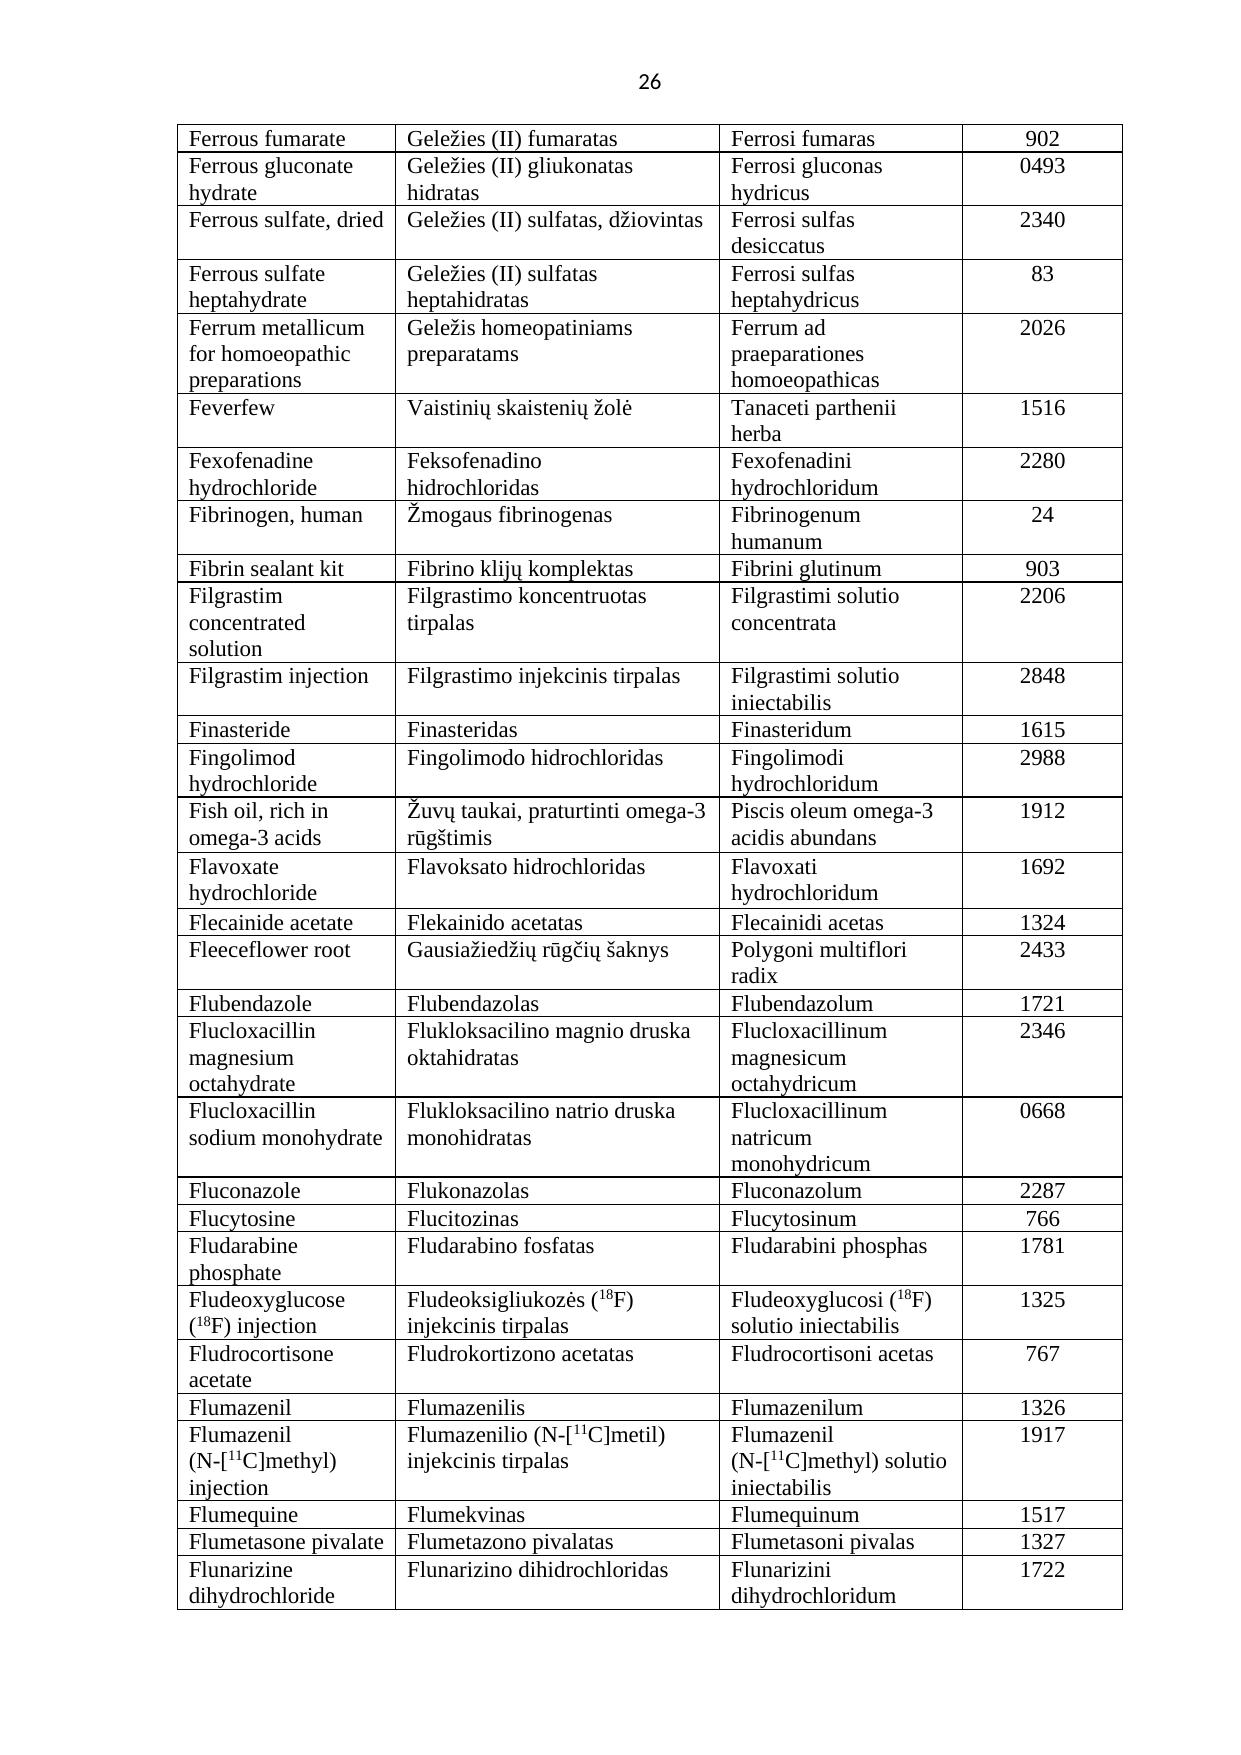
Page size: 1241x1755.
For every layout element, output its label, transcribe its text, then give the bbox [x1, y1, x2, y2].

table_cell 767 [963, 1340, 1122, 1392]
table_cell Flukonazolas [396, 1178, 719, 1204]
table_cell Flunarizine dihydrochloride [178, 1556, 395, 1608]
table_cell 1327 [963, 1529, 1122, 1555]
table_cell Flumazenil (N-[11C]methyl) solutio iniectabilis [720, 1421, 962, 1500]
table_cell Fingolimod hydrochloride [178, 744, 395, 796]
table_cell 1325 [963, 1286, 1122, 1339]
table_cell Flucytosine [178, 1205, 395, 1231]
table_cell 1615 [963, 716, 1122, 743]
table_cell Geležis homeopatiniams preparatams [396, 314, 719, 393]
table_cell Flavoxate hydrochloride [178, 853, 395, 908]
table_cell Fibrinogen, human [178, 501, 395, 554]
table_cell Fibrinogenum humanum [720, 501, 962, 554]
table_cell 0493 [963, 153, 1122, 205]
table_cell Piscis oleum omega-3 acidis abundans [720, 798, 962, 852]
table_cell Fludarabini phosphas [720, 1232, 962, 1285]
table_cell Fish oil, rich in omega-3 acids [178, 798, 395, 852]
table_cell 2848 [963, 663, 1122, 715]
table_cell Flecainidi acetas [720, 909, 962, 935]
table_cell Finasteride [178, 716, 395, 743]
table_cell Fibrini glutinum [720, 555, 962, 581]
table_cell 1721 [963, 990, 1122, 1016]
table_cell Filgrastimi solutio concentrata [720, 583, 962, 662]
table_cell Flumazenilis [396, 1394, 719, 1420]
table_cell Fludarabino fosfatas [396, 1232, 719, 1285]
table_cell 766 [963, 1205, 1122, 1231]
table_cell Fludrokortizono acetatas [396, 1340, 719, 1392]
table_cell 1326 [963, 1394, 1122, 1420]
table_cell Flubendazolum [720, 990, 962, 1016]
table_cell 2433 [963, 936, 1122, 989]
table_cell Filgrastimi solutio iniectabilis [720, 663, 962, 715]
table_cell Fingolimodo hidrochloridas [396, 744, 719, 796]
table_cell Žmogaus fibrinogenas [396, 501, 719, 554]
table_cell Flucloxacillin magnesium octahydrate [178, 1017, 395, 1096]
table_cell Fludrocortisoni acetas [720, 1340, 962, 1392]
table_cell Feksofenadino hidrochloridas [396, 448, 719, 500]
table_cell 903 [963, 555, 1122, 581]
table_cell 1324 [963, 909, 1122, 935]
table_cell Filgrastimo injekcinis tirpalas [396, 663, 719, 715]
table_cell Flumequinum [720, 1501, 962, 1527]
table_cell Fluconazole [178, 1178, 395, 1204]
table_cell Fibrino klijų komplektas [396, 555, 719, 581]
table_cell Vaistinių skaistenių žolė [396, 394, 719, 447]
table_cell 2287 [963, 1178, 1122, 1204]
table_cell 1917 [963, 1421, 1122, 1500]
table_cell Finasteridum [720, 716, 962, 743]
table_cell Ferrous gluconate hydrate [178, 153, 395, 205]
table_cell Fludeoksigliukozės (18F) injekcinis tirpalas [396, 1286, 719, 1339]
table_cell Flucloxacillin sodium monohydrate [178, 1098, 395, 1176]
table_cell Ferrous sulfate heptahydrate [178, 260, 395, 313]
table_cell Flubendazolas [396, 990, 719, 1016]
table_cell Geležies (II) gliukonatas hidratas [396, 153, 719, 205]
table_cell Flunarizini dihydrochloridum [720, 1556, 962, 1608]
table_cell 2988 [963, 744, 1122, 796]
table_cell Flavoksato hidrochloridas [396, 853, 719, 908]
table_cell 1517 [963, 1501, 1122, 1527]
table_cell 0668 [963, 1098, 1122, 1176]
table_cell Feverfew [178, 394, 395, 447]
table_cell Geležies (II) fumaratas [396, 125, 719, 151]
table_cell Ferrous fumarate [178, 125, 395, 151]
table_cell 2346 [963, 1017, 1122, 1096]
table_cell Flecainide acetate [178, 909, 395, 935]
table_cell Flavoxati hydrochloridum [720, 853, 962, 908]
table_cell Flunarizino dihidrochloridas [396, 1556, 719, 1608]
table_cell Fludarabine phosphate [178, 1232, 395, 1285]
table_cell 1722 [963, 1556, 1122, 1608]
table_cell 24 [963, 501, 1122, 554]
table_cell Fluconazolum [720, 1178, 962, 1204]
table_cell Flukloksacilino magnio druska oktahidratas [396, 1017, 719, 1096]
table_cell Finasteridas [396, 716, 719, 743]
table_cell Fleeceflower root [178, 936, 395, 989]
table_cell Fludeoxyglucosi (18F) solutio iniectabilis [720, 1286, 962, 1339]
table_cell Geležies (II) sulfatas, džiovintas [396, 206, 719, 259]
table_cell Flucytosinum [720, 1205, 962, 1231]
table_cell 1912 [963, 798, 1122, 852]
table_cell 2026 [963, 314, 1122, 393]
table_cell Flukloksacilino natrio druska monohidratas [396, 1098, 719, 1176]
table_cell 2340 [963, 206, 1122, 259]
table_cell Polygoni multiflori radix [720, 936, 962, 989]
table_cell Flumazenilum [720, 1394, 962, 1420]
table_cell Gausiažiedžių rūgčių šaknys [396, 936, 719, 989]
table_cell Flumetasoni pivalas [720, 1529, 962, 1555]
table_cell Geležies (II) sulfatas heptahidratas [396, 260, 719, 313]
table_cell Flumazenil (N-[11C]methyl) injection [178, 1421, 395, 1500]
table_cell Fexofenadine hydrochloride [178, 448, 395, 500]
table_cell 1692 [963, 853, 1122, 908]
table_cell Flumazenilio (N-[11C]metil) injekcinis tirpalas [396, 1421, 719, 1500]
table_cell Flucloxacillinum magnesicum octahydricum [720, 1017, 962, 1096]
table_cell Flumetasone pivalate [178, 1529, 395, 1555]
table_cell Ferrous sulfate, dried [178, 206, 395, 259]
table_cell 2206 [963, 583, 1122, 662]
table_cell Ferrosi fumaras [720, 125, 962, 151]
table_cell Ferrum metallicum for homoeopathic preparations [178, 314, 395, 393]
table_cell Fibrin sealant kit [178, 555, 395, 581]
table_cell 1516 [963, 394, 1122, 447]
table_cell Fludrocortisone acetate [178, 1340, 395, 1392]
table_cell 83 [963, 260, 1122, 313]
table_cell Fexofenadini hydrochloridum [720, 448, 962, 500]
table_cell 1781 [963, 1232, 1122, 1285]
table_cell 2280 [963, 448, 1122, 500]
table_cell Ferrosi sulfas desiccatus [720, 206, 962, 259]
table_cell 902 [963, 125, 1122, 151]
table_cell Ferrosi sulfas heptahydricus [720, 260, 962, 313]
table_cell Flekainido acetatas [396, 909, 719, 935]
table_cell Flumetazono pivalatas [396, 1529, 719, 1555]
table_cell Filgrastimo koncentruotas tirpalas [396, 583, 719, 662]
table_cell Filgrastim injection [178, 663, 395, 715]
table_cell Ferrum ad praeparationes homoeopathicas [720, 314, 962, 393]
table_cell Žuvų taukai, praturtinti omega-3 rūgštimis [396, 798, 719, 852]
table_cell Flumequine [178, 1501, 395, 1527]
table_cell Flumekvinas [396, 1501, 719, 1527]
table_cell Tanaceti parthenii herba [720, 394, 962, 447]
table_cell Filgrastim concentrated solution [178, 583, 395, 662]
table_cell Fingolimodi hydrochloridum [720, 744, 962, 796]
table_cell Flumazenil [178, 1394, 395, 1420]
table_cell Fludeoxyglucose (18F) injection [178, 1286, 395, 1339]
table_cell Flucloxacillinum natricum monohydricum [720, 1098, 962, 1176]
table_cell Ferrosi gluconas hydricus [720, 153, 962, 205]
table_cell Flubendazole [178, 990, 395, 1016]
table_cell Flucitozinas [396, 1205, 719, 1231]
